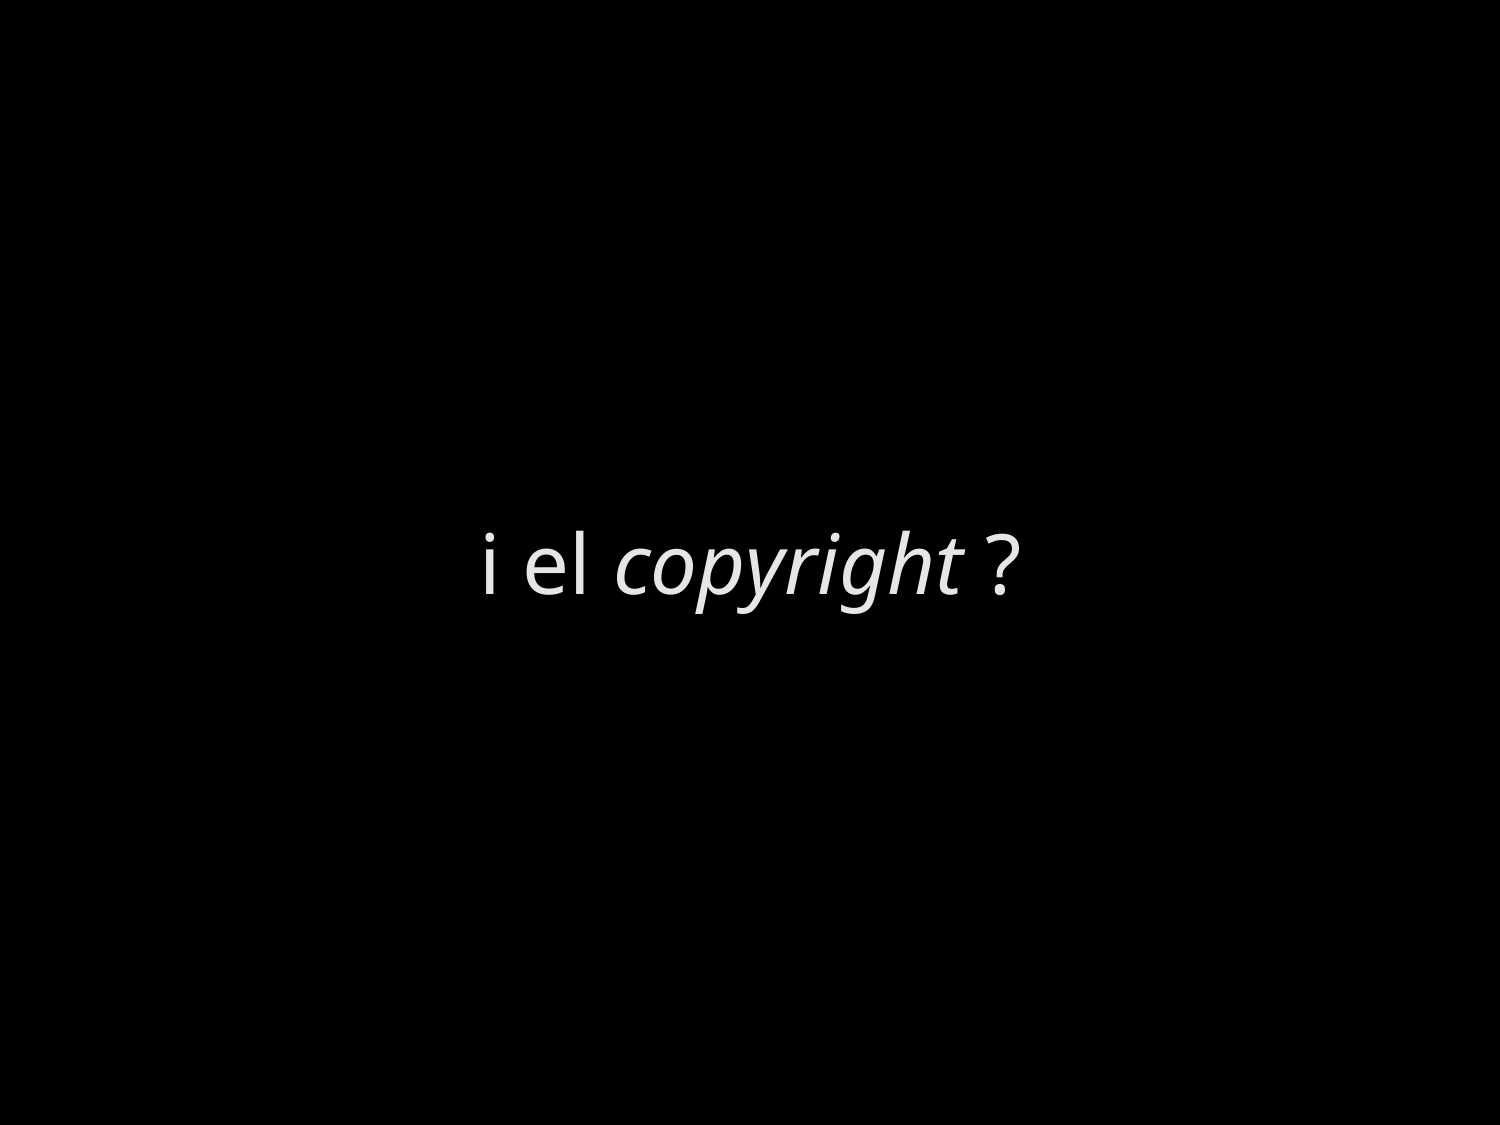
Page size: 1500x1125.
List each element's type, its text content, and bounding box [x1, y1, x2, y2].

title i el copyright ? [110, 468, 1392, 657]
